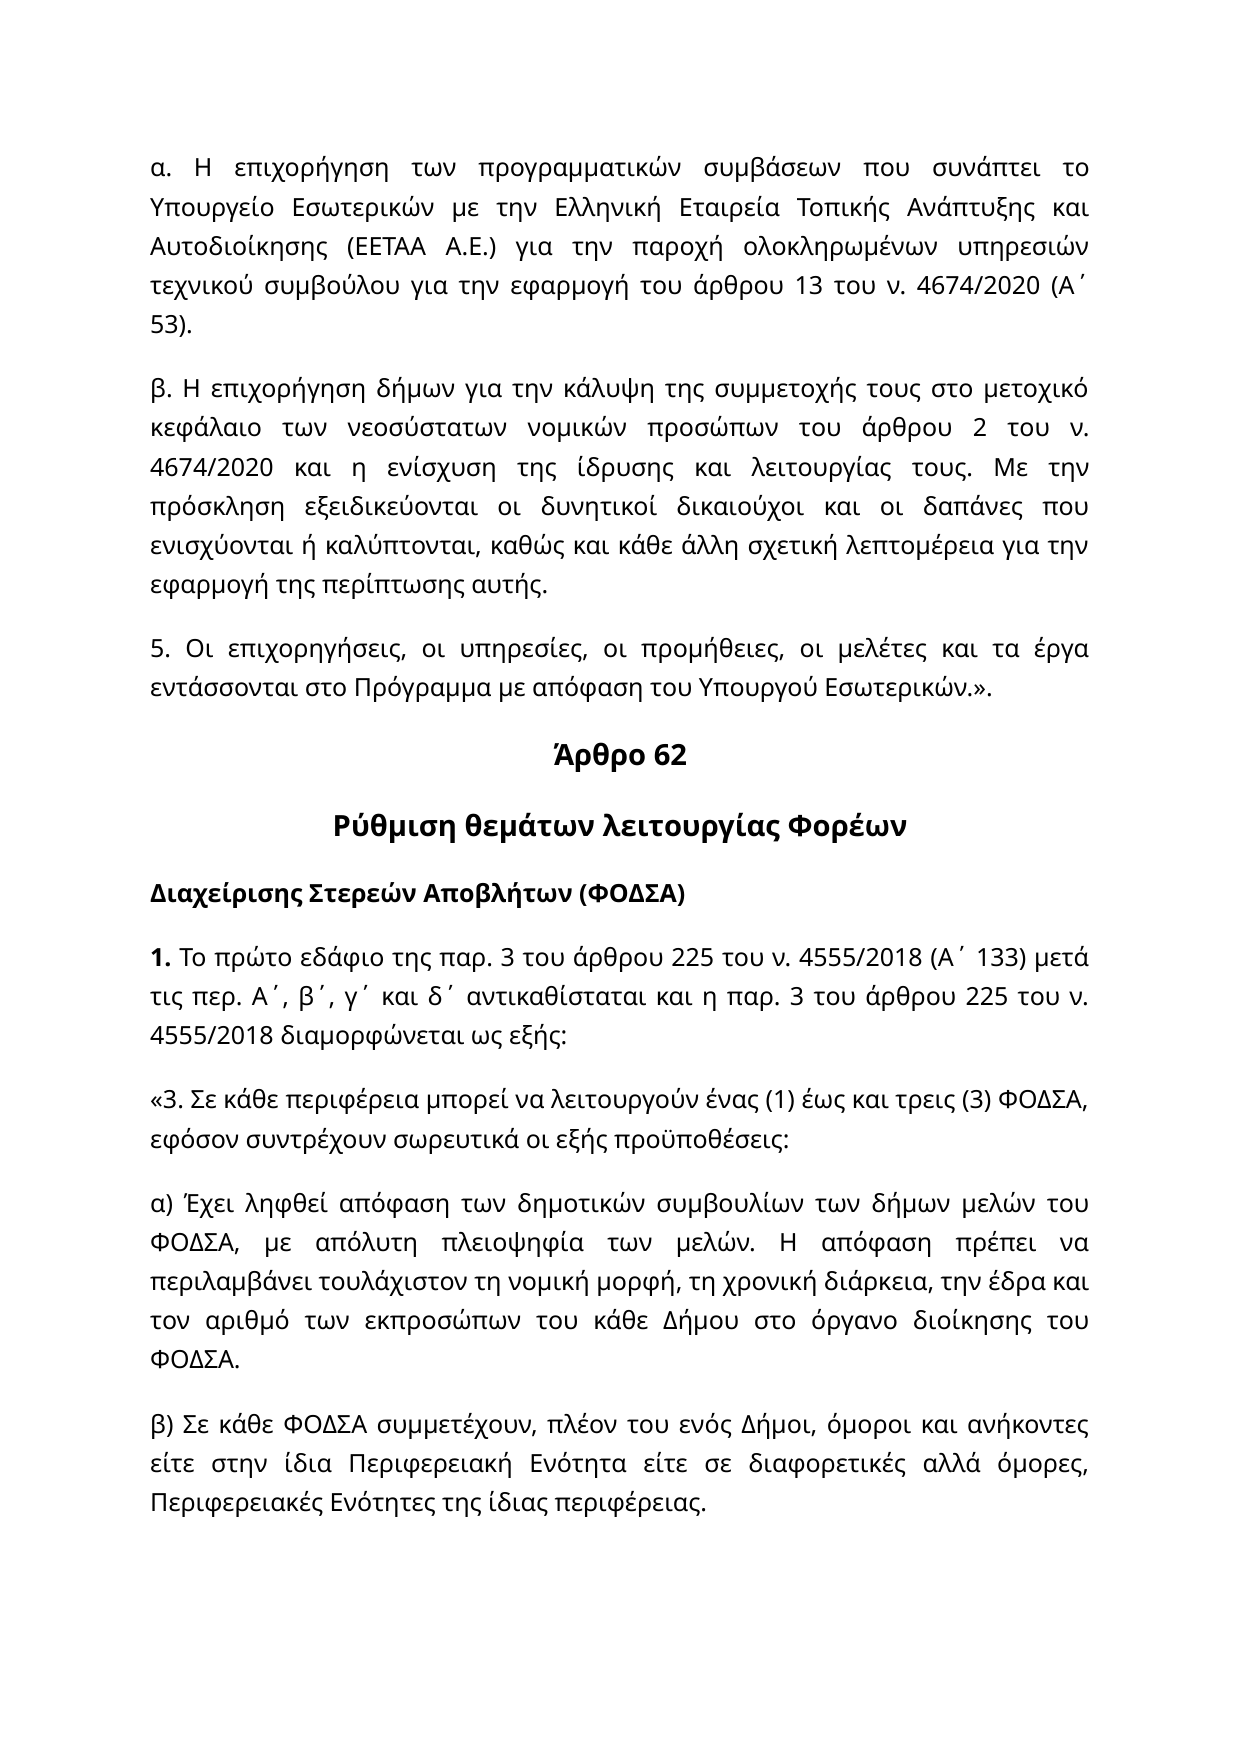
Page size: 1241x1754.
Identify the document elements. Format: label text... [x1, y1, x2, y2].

subtitle Άρθρο 62 [150, 734, 1090, 774]
text α. Η επιχορήγηση των προγραμματικών συμβάσεων που συνάπτει το Υπουργείο Εσωτερικών με την Ελληνική Εταιρεία Τοπικής Ανάπτυξης και Αυτοδιοίκησης (ΕΕΤΑΑ Α.Ε.) για την παροχή ολοκληρωμένων υπηρεσιών τεχνικού συμβούλου για την εφαρμογή του άρθρου 13 του ν. 4674/2020 (Α΄ 53). [150, 150, 1090, 341]
text β) Σε κάθε ΦΟΔΣΑ συμμετέχουν, πλέον του ενός Δήμοι, όμοροι και ανήκοντες είτε στην ίδια Περιφερειακή Ενότητα είτε σε διαφορετικές αλλά όμορες, Περιφερειακές Ενότητες της ίδιας περιφέρειας. [150, 1406, 1090, 1519]
text α) Έχει ληφθεί απόφαση των δημοτικών συμβουλίων των δήμων μελών του ΦΟΔΣΑ, με απόλυτη πλειοψηφία των μελών. Η απόφαση πρέπει να περιλαμβάνει τουλάχιστον τη νομική μορφή, τη χρονική διάρκεια, την έδρα και τον αριθμό των εκπροσώπων του κάθε Δήμου στο όργανο διοίκησης του ΦΟΔΣΑ. [150, 1185, 1090, 1376]
text β. Η επιχορήγηση δήμων για την κάλυψη της συμμετοχής τους στο μετοχικό κεφάλαιο των νεοσύστατων νομικών προσώπων του άρθρου 2 του ν. 4674/2020 και η ενίσχυση της ίδρυσης και λειτουργίας τους. Με την πρόσκληση εξειδικεύονται οι δυνητικοί δικαιούχοι και οι δαπάνες που ενισχύονται ή καλύπτονται, καθώς και κάθε άλλη σχετική λεπτομέρεια για την εφαρμογή της περίπτωσης αυτής. [150, 371, 1090, 601]
text «3. Σε κάθε περιφέρεια μπορεί να λειτουργούν ένας (1) έως και τρεις (3) ΦΟΔΣΑ, εφόσον συντρέχουν σωρευτικά οι εξής προϋποθέσεις: [150, 1082, 1090, 1155]
text Διαχείρισης Στερεών Αποβλήτων (ΦΟΔΣΑ) [150, 875, 1090, 909]
subtitle Ρύθμιση θεμάτων λειτουργίας Φορέων [150, 805, 1090, 844]
text 1. Το πρώτο εδάφιο της παρ. 3 του άρθρου 225 του ν. 4555/2018 (Α΄ 133) μετά τις περ. Α΄, β΄, γ΄ και δ΄ αντικαθίσταται και η παρ. 3 του άρθρου 225 του ν. 4555/2018 διαμορφώνεται ως εξής: [150, 939, 1090, 1052]
text 5. Οι επιχορηγήσεις, οι υπηρεσίες, οι προμήθειες, οι μελέτες και τα έργα εντάσσονται στο Πρόγραμμα με απόφαση του Υπουργού Εσωτερικών.». [150, 631, 1090, 704]
